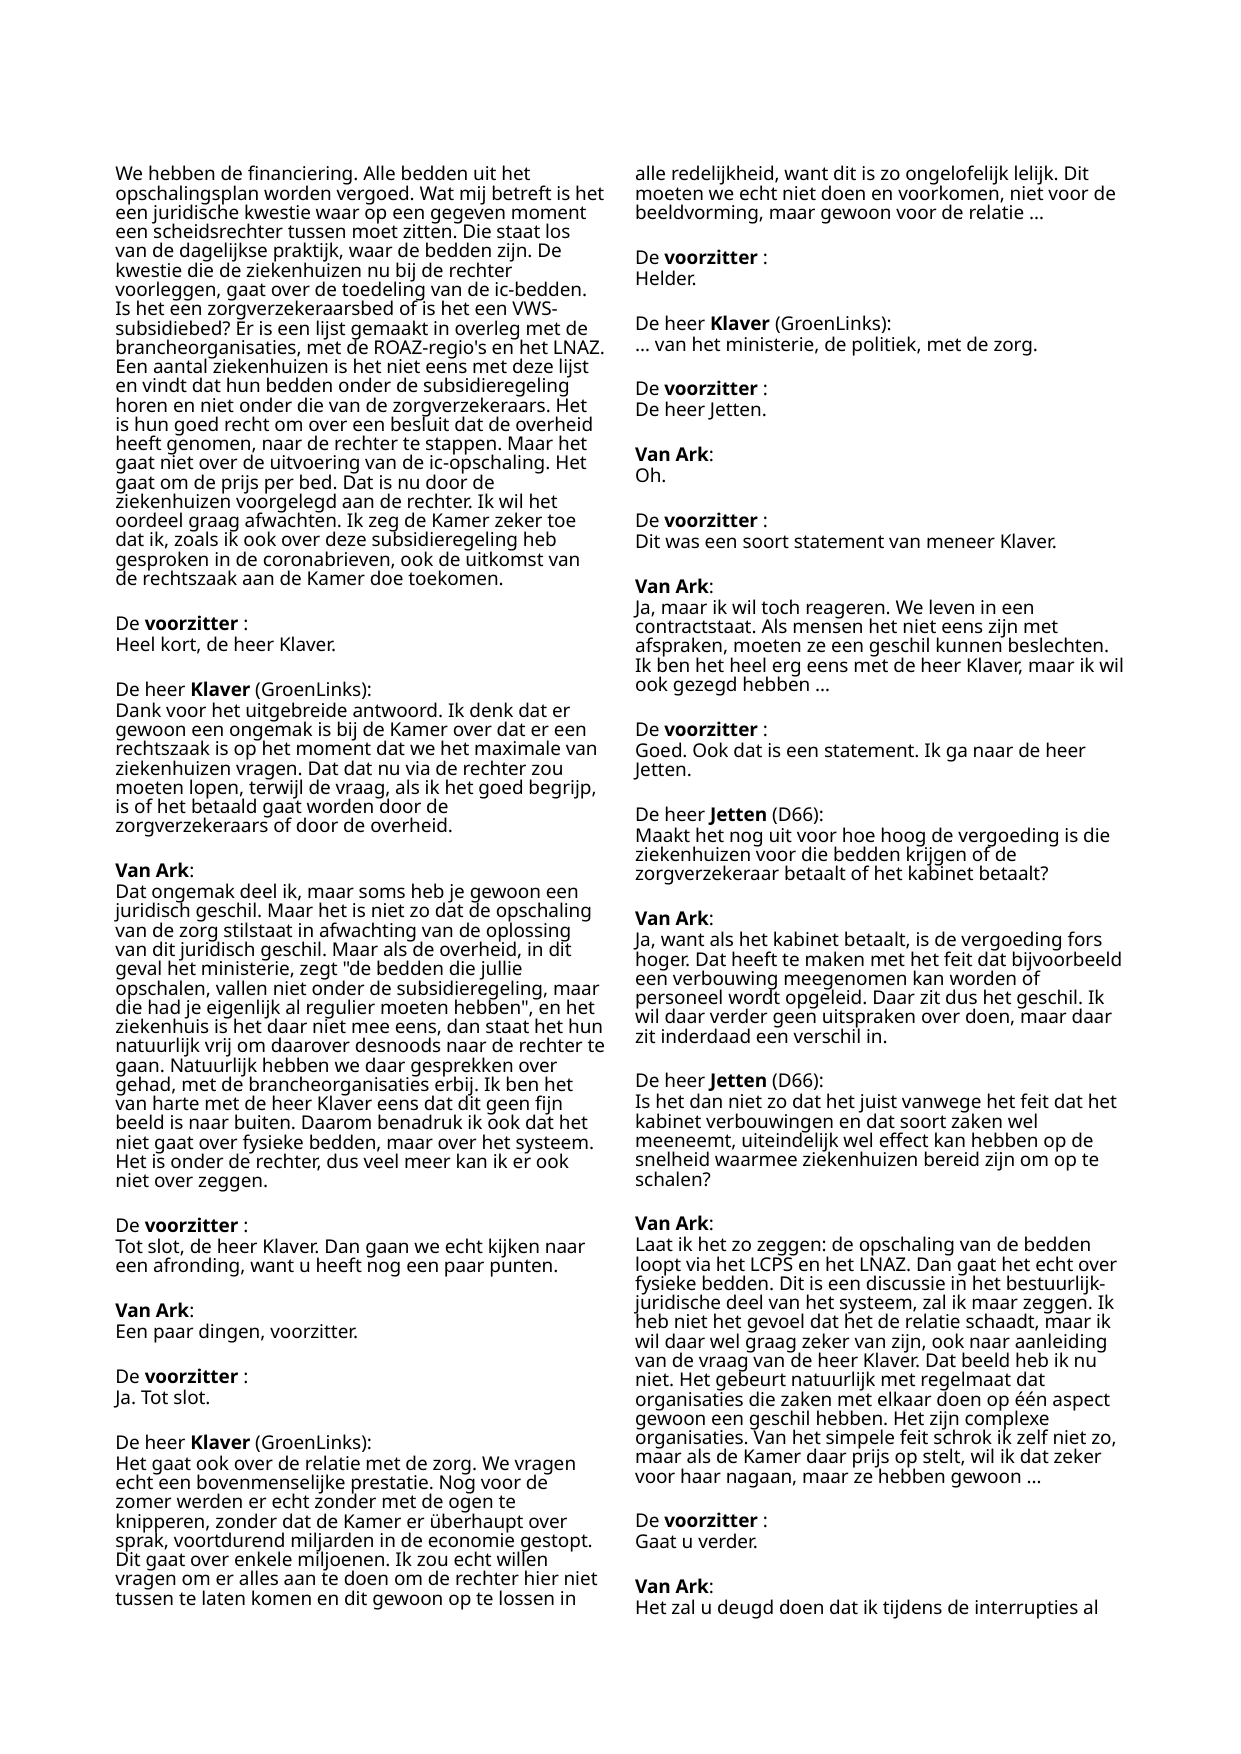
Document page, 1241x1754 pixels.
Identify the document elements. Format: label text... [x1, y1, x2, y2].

text … van het ministerie, de politiek, met de zorg. [635, 336, 1125, 355]
text Van Ark: [635, 573, 1125, 599]
text Heel kort, de heer Klaver. [115, 636, 605, 655]
text Goed. Ook dat is een statement. Ik ga naar de heer Jetten. [635, 742, 1125, 780]
text Maakt het nog uit voor hoe hoog de vergoeding is die ziekenhuizen voor die bedden krijgen of de zorgverzekeraar betaalt of het kabinet betaalt? [635, 827, 1125, 885]
text De heer Klaver (GroenLinks): [115, 1429, 605, 1455]
text Gaat u verder. [635, 1533, 1125, 1553]
text De heer Jetten (D66): [635, 801, 1125, 827]
text Het gaat ook over de relatie met de zorg. We vragen echt een bovenmenselijke prestatie. Nog voor de zomer werden er echt zonder met de ogen te knipperen, zonder dat de Kamer er überhaupt over sprak, voortdurend miljarden in de economie gestopt. Dit gaat over enkele miljoenen. Ik zou echt willen vragen om er alles aan te doen om de rechter hier niet tussen te laten komen en dit gewoon op te lossen in [115, 1455, 605, 1609]
text Laat ik het zo zeggen: de opschaling van de bedden loopt via het LCPS en het LNAZ. Dan gaat het echt over fysieke bedden. Dit is een discussie in het bestuurlijk-juridische deel van het systeem, zal ik maar zeggen. Ik heb niet het gevoel dat het de relatie schaadt, maar ik wil daar wel graag zeker van zijn, ook naar aanleiding van de vraag van de heer Klaver. Dat beeld heb ik nu niet. Het gebeurt natuurlijk met regelmaat dat organisaties die zaken met elkaar doen op één aspect gewoon een geschil hebben. Het zijn complexe organisaties. Van het simpele feit schrok ik zelf niet zo, maar als de Kamer daar prijs op stelt, wil ik dat zeker voor haar nagaan, maar ze hebben gewoon … [635, 1236, 1125, 1487]
text Dank voor het uitgebreide antwoord. Ik denk dat er gewoon een ongemak is bij de Kamer over dat er een rechtszaak is op het moment dat we het maximale van ziekenhuizen vragen. Dat dat nu via de rechter zou moeten lopen, terwijl de vraag, als ik het goed begrijp, is of het betaald gaat worden door de zorgverzekeraars of door de overheid. [115, 702, 605, 837]
text De voorzitter : [115, 610, 605, 636]
text De voorzitter : [635, 244, 1125, 270]
text Het zal u deugd doen dat ik tijdens de interrupties al [635, 1599, 1125, 1618]
text Tot slot, de heer Klaver. Dan gaan we echt kijken naar een afronding, want u heeft nog een paar punten. [115, 1238, 605, 1277]
text De voorzitter : [635, 376, 1125, 401]
text We hebben de financiering. Alle bedden uit het opschalingsplan worden vergoed. Wat mij betreft is het een juridische kwestie waar op een gegeven moment een scheidsrechter tussen moet zitten. Die staat los van de dagelijkse praktijk, waar de bedden zijn. De kwestie die de ziekenhuizen nu bij de rechter voorleggen, gaat over de toedeling van de ic-bedden. Is het een zorgverzekeraarsbed of is het een VWS-subsidiebed? Er is een lijst gemaakt in overleg met de brancheorganisaties, met de ROAZ-regio's en het LNAZ. Een aantal ziekenhuizen is het niet eens met deze lijst en vindt dat hun bedden onder de subsidieregeling horen en niet onder die van de zorgverzekeraars. Het is hun goed recht om over een besluit dat de overheid heeft genomen, naar de rechter te stappen. Maar het gaat niet over de uitvoering van de ic-opschaling. Het gaat om de prijs per bed. Dat is nu door de ziekenhuizen voorgelegd aan de rechter. Ik wil het oordeel graag afwachten. Ik zeg de Kamer zeker toe dat ik, zoals ik ook over deze subsidieregeling heb gesproken in de coronabrieven, ook de uitkomst van de rechtszaak aan de Kamer doe toekomen. [115, 165, 605, 589]
text De voorzitter : [115, 1212, 605, 1238]
text Van Ark: [635, 906, 1125, 931]
text Oh. [635, 467, 1125, 486]
text De heer Klaver (GroenLinks): [635, 310, 1125, 336]
text De voorzitter : [115, 1363, 605, 1389]
text De voorzitter : [635, 507, 1125, 533]
text Dat ongemak deel ik, maar soms heb je gewoon een juridisch geschil. Maar het is niet zo dat de opschaling van de zorg stilstaat in afwachting van de oplossing van dit juridisch geschil. Maar als de overheid, in dit geval het ministerie, zegt "de bedden die jullie opschalen, vallen niet onder de subsidieregeling, maar die had je eigenlijk al regulier moeten hebben", en het ziekenhuis is het daar niet mee eens, dan staat het hun natuurlijk vrij om daarover desnoods naar de rechter te gaan. Natuurlijk hebben we daar gesprekken over gehad, met de brancheorganisaties erbij. Ik ben het van harte met de heer Klaver eens dat dit geen fijn beeld is naar buiten. Daarom benadruk ik ook dat het niet gaat over fysieke bedden, maar over het systeem. Het is onder de rechter, dus veel meer kan ik er ook niet over zeggen. [115, 883, 605, 1191]
text Is het dan niet zo dat het juist vanwege het feit dat het kabinet verbouwingen en dat soort zaken wel meeneemt, uiteindelijk wel effect kan hebben op de snelheid waarmee ziekenhuizen bereid zijn om op te schalen? [635, 1093, 1125, 1190]
text De heer Klaver (GroenLinks): [115, 676, 605, 702]
text Van Ark: [635, 1573, 1125, 1599]
text Ja. Tot slot. [115, 1389, 605, 1408]
text Van Ark: [115, 857, 605, 883]
text alle redelijkheid, want dit is zo ongelofelijk lelijk. Dit moeten we echt niet doen en voorkomen, niet voor de beeldvorming, maar gewoon voor de relatie … [635, 165, 1125, 223]
text Ja, want als het kabinet betaalt, is de vergoeding fors hoger. Dat heeft te maken met het feit dat bijvoorbeeld een verbouwing meegenomen kan worden of personeel wordt opgeleid. Daar zit dus het geschil. Ik wil daar verder geen uitspraken over doen, maar daar zit inderdaad een verschil in. [635, 931, 1125, 1047]
text De heer Jetten (D66): [635, 1068, 1125, 1093]
text Van Ark: [635, 441, 1125, 467]
text Ja, maar ik wil toch reageren. We leven in een contractstaat. Als mensen het niet eens zijn met afspraken, moeten ze een geschil kunnen beslechten. Ik ben het heel erg eens met de heer Klaver, maar ik wil ook gezegd hebben … [635, 599, 1125, 695]
text Van Ark: [635, 1211, 1125, 1236]
text De heer Jetten. [635, 401, 1125, 421]
text De voorzitter : [635, 716, 1125, 742]
text Dit was een soort statement van meneer Klaver. [635, 533, 1125, 552]
text Helder. [635, 270, 1125, 289]
text Een paar dingen, voorzitter. [115, 1323, 605, 1342]
text Van Ark: [115, 1297, 605, 1323]
text De voorzitter : [635, 1508, 1125, 1533]
